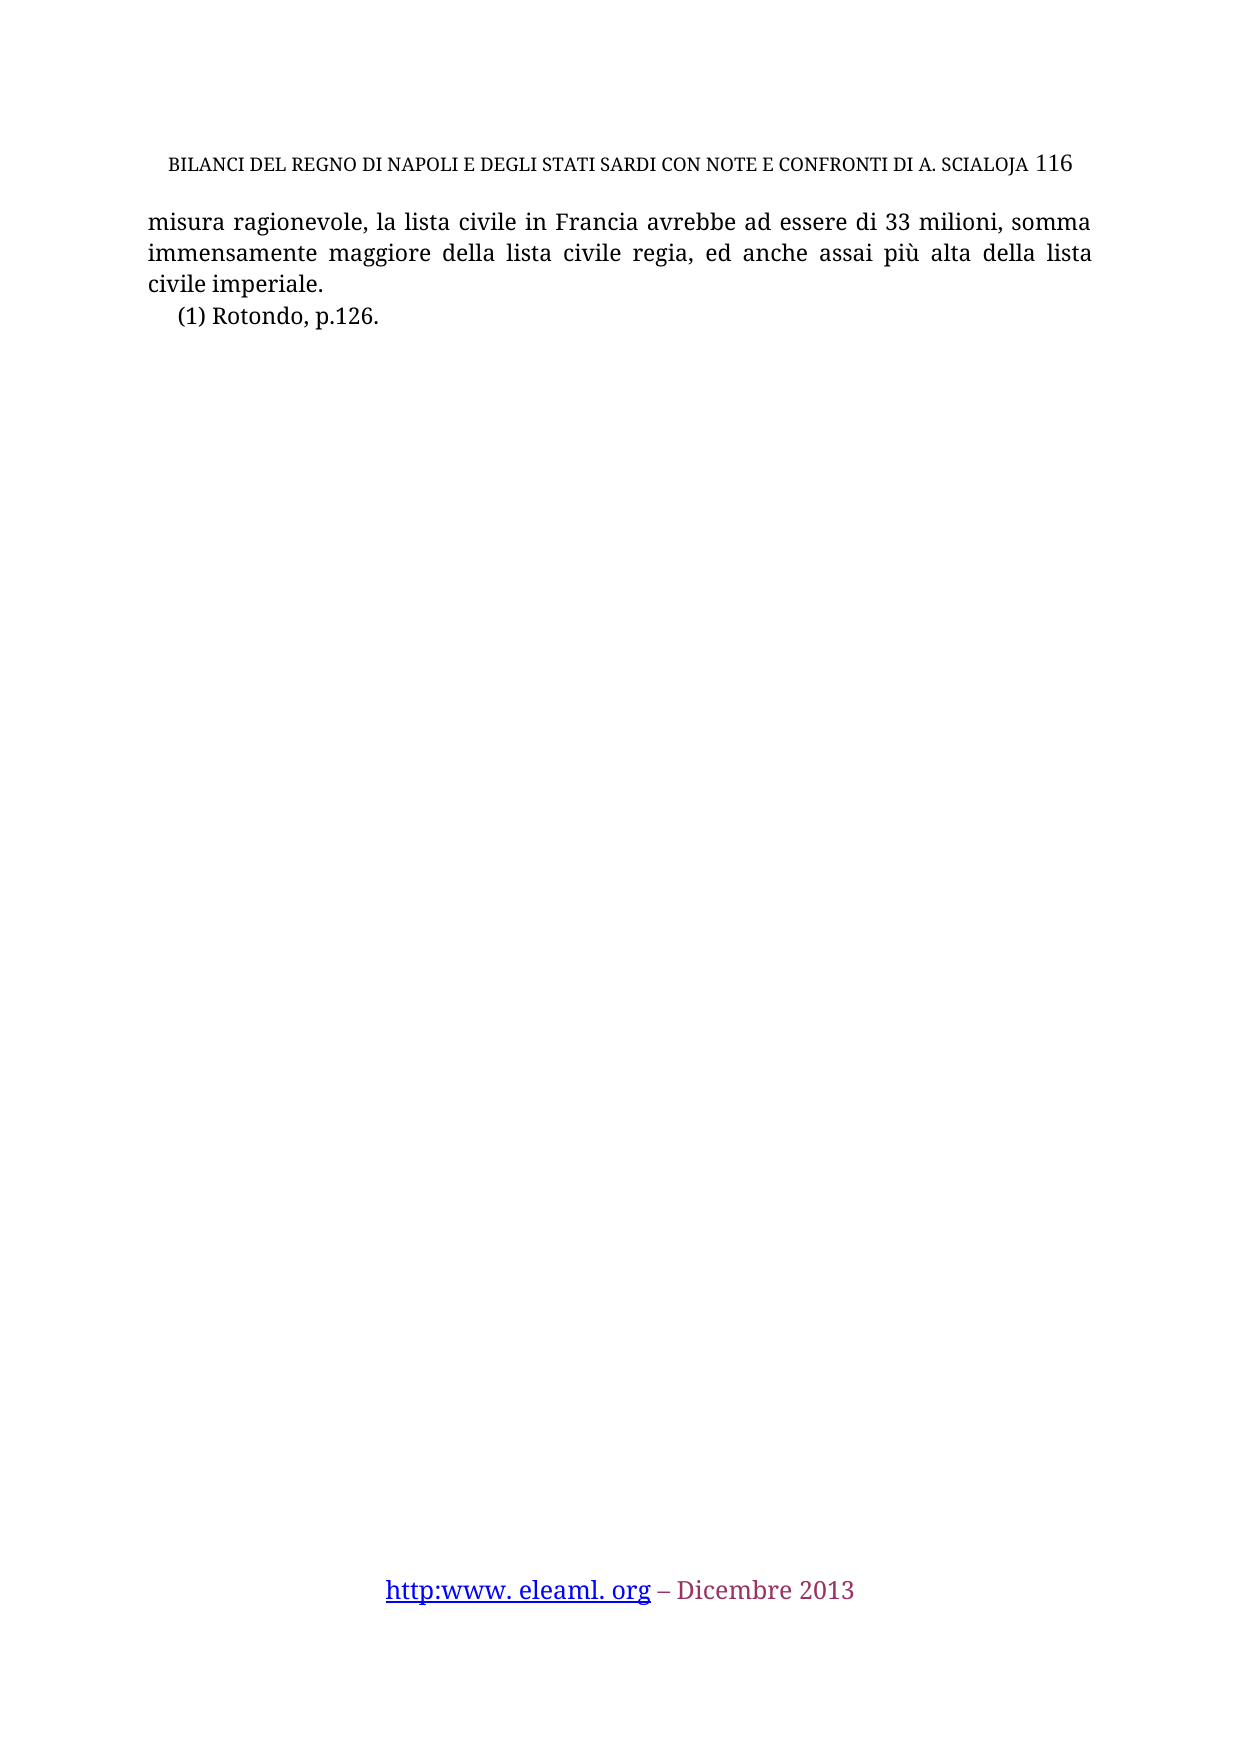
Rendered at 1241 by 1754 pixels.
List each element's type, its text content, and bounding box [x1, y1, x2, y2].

text (1) Rotondo, p.126. [148, 299, 1093, 331]
text misura ragionevole, la lista civile in Francia avrebbe ad essere di 33 milioni, somma immensamente maggiore della lista civile regia, ed anche assai più alta della lista civile imperiale. [148, 206, 1093, 299]
